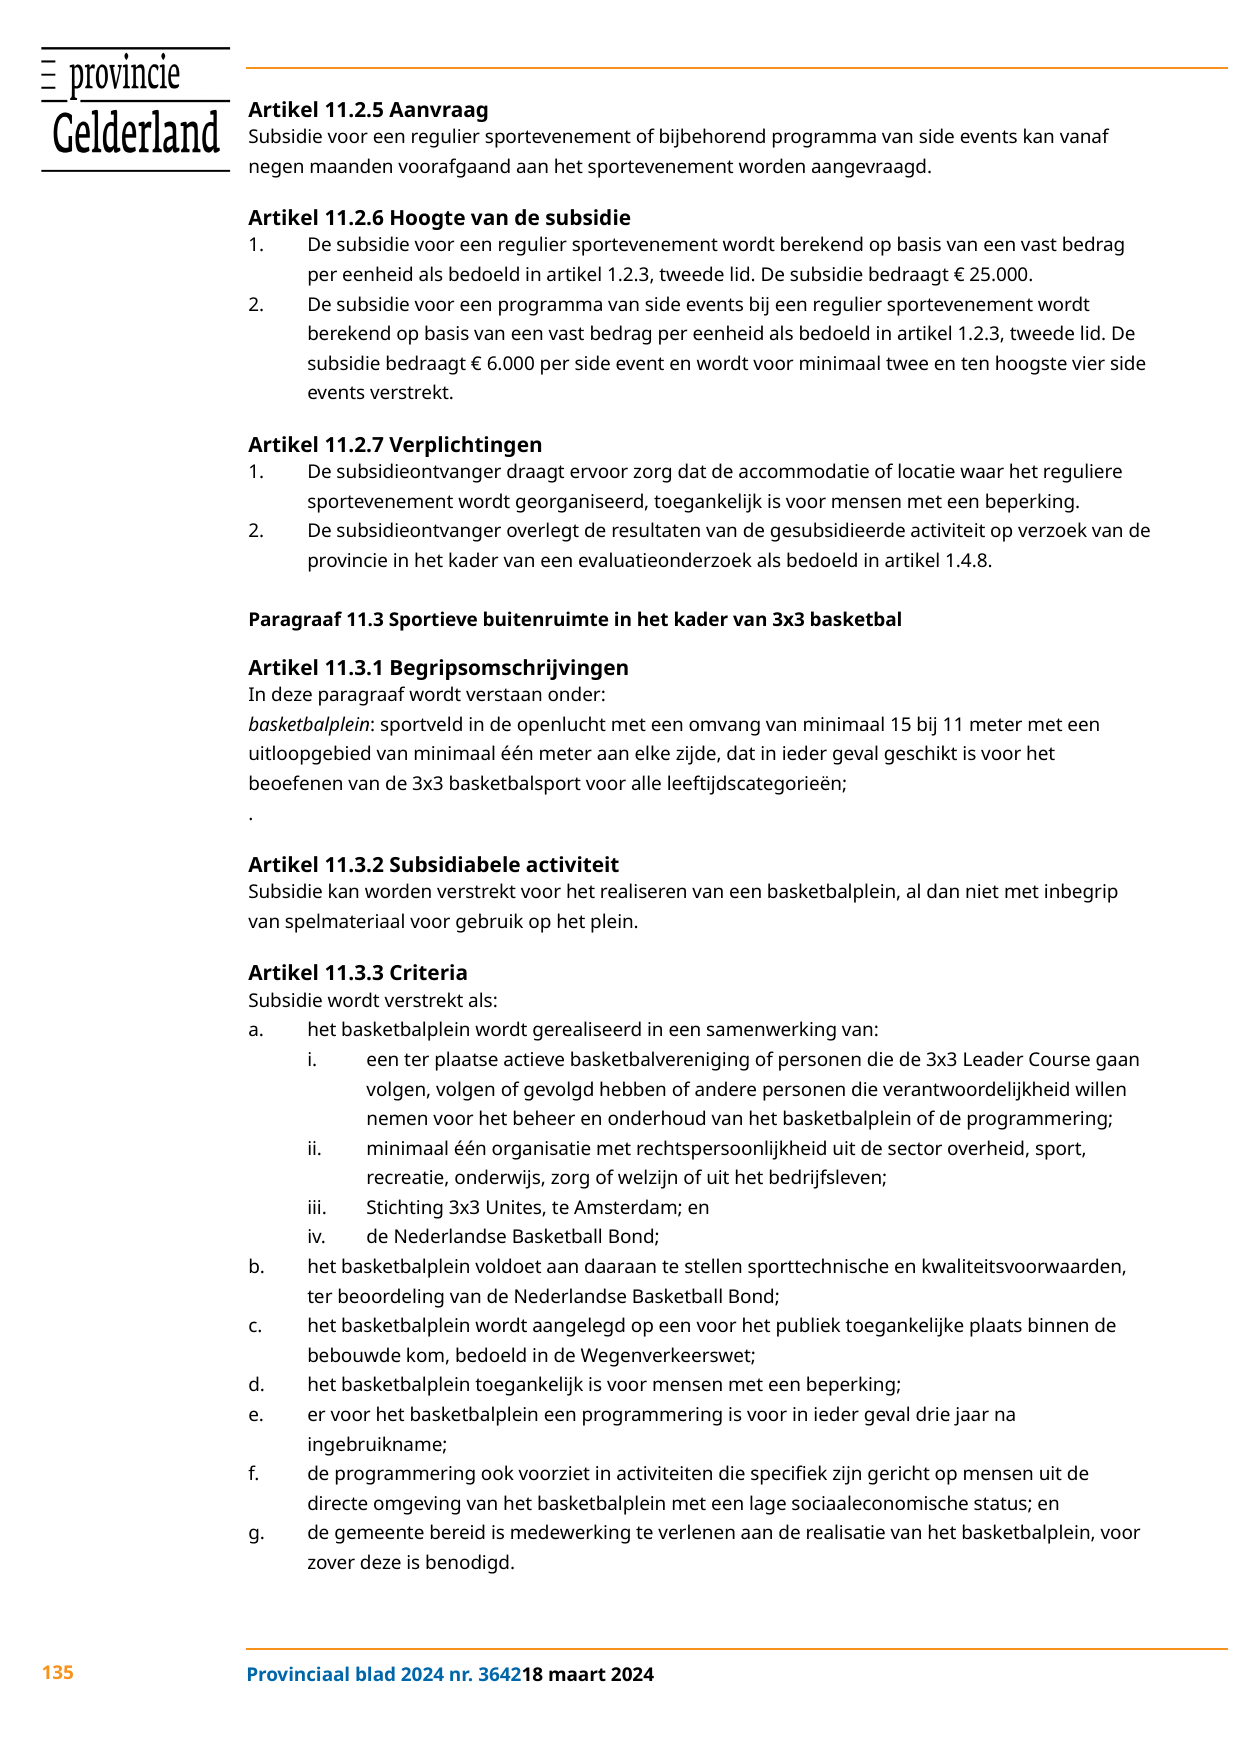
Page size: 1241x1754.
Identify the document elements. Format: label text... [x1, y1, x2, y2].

text Artikel 11.2.5 Aanvraag [248, 95, 1152, 123]
list De subsidie voor een programma van side events bij een regulier sportevenement wordt berekend op basis van een vast bedrag per eenheid als bedoeld in artikel 1.2.3, tweede lid. De subsidie bedraagt € 6.000 per side event en wordt voor minimaal twee en ten hoogste vier side events verstrekt. [248, 291, 1152, 405]
list het basketbalplein toegankelijk is voor mensen met een beperking; [248, 1372, 1152, 1397]
text Artikel 11.3.2 Subsidiabele activiteit [248, 850, 1152, 878]
text . [248, 800, 1152, 825]
list het basketbalplein wordt aangelegd op een voor het publiek toegankelijke plaats binnen de bebouwde kom, bedoeld in de Wegenverkeerswet; [248, 1312, 1152, 1368]
list De subsidieontvanger overlegt de resultaten van de gesubsidieerde activiteit op verzoek van de provincie in het kader van een evaluatieonderzoek als bedoeld in artikel 1.4.8. [248, 518, 1152, 573]
list de programmering ook voorziet in activiteiten die specifiek zijn gericht op mensen uit de directe omgeving van het basketbalplein met een lage sociaaleconomische status; en [248, 1460, 1152, 1516]
list een ter plaatse actieve basketbalvereniging of personen die de 3x3 Leader Course gaan volgen, volgen of gevolgd hebben of andere personen die verantwoordelijkheid willen nemen voor het beheer en onderhoud van het basketbalplein of de programmering; [307, 1046, 1152, 1131]
list De subsidie voor een regulier sportevenement wordt berekend op basis van een vast bedrag per eenheid als bedoeld in artikel 1.2.3, tweede lid. De subsidie bedraagt € 25.000. [248, 232, 1152, 287]
list De subsidieontvanger draagt ervoor zorg dat de accommodatie of locatie waar het reguliere sportevenement wordt georganiseerd, toegankelijk is voor mensen met een beperking. [248, 458, 1152, 514]
text Subsidie kan worden verstrekt voor het realiseren van een basketbalplein, al dan niet met inbegrip van spelmateriaal voor gebruik op het plein. [248, 878, 1152, 934]
list minimaal één organisatie met rechtspersoonlijkheid uit de sector overheid, sport, recreatie, onderwijs, zorg of welzijn of uit het bedrijfsleven; [307, 1135, 1152, 1190]
text Artikel 11.2.6 Hoogte van de subsidie [248, 203, 1152, 232]
text Artikel 11.2.7 Verplichtingen [248, 430, 1152, 458]
picture [41, 47, 231, 172]
text Subsidie wordt verstrekt als: [248, 987, 1152, 1013]
text Paragraaf 11.3 Sportieve buitenruimte in het kader van 3x3 basketbal [248, 606, 1152, 632]
text Artikel 11.3.1 Begripsomschrijvingen [248, 653, 1152, 681]
text Artikel 11.3.3 Criteria [248, 958, 1152, 987]
list Stichting 3x3 Unites, te Amsterdam; en [307, 1194, 1152, 1220]
list de gemeente bereid is medewerking te verlenen aan de realisatie van het basketbalplein, voor zover deze is benodigd. [248, 1519, 1152, 1575]
list het basketbalplein wordt gerealiseerd in een samenwerking van: [248, 1017, 1152, 1042]
text Subsidie voor een regulier sportevenement of bijbehorend programma van side events kan vanaf negen maanden voorafgaand aan het sportevenement worden aangevraagd. [248, 123, 1152, 178]
list er voor het basketbalplein een programmering is voor in ieder geval drie jaar na ingebruikname; [248, 1401, 1152, 1456]
text basketbalplein: sportveld in de openlucht met een omvang van minimaal 15 bij 11 meter met een uitloopgebied van minimaal één meter aan elke zijde, dat in ieder geval geschikt is voor het beoefenen van de 3x3 basketbalsport voor alle leeftijdscategorieën; [248, 711, 1152, 796]
text In deze paragraaf wordt verstaan onder: [248, 681, 1152, 707]
list het basketbalplein voldoet aan daaraan te stellen sporttechnische en kwaliteitsvoorwaarden, ter beoordeling van de Nederlandse Basketball Bond; [248, 1253, 1152, 1308]
list de Nederlandse Basketball Bond; [307, 1224, 1152, 1249]
